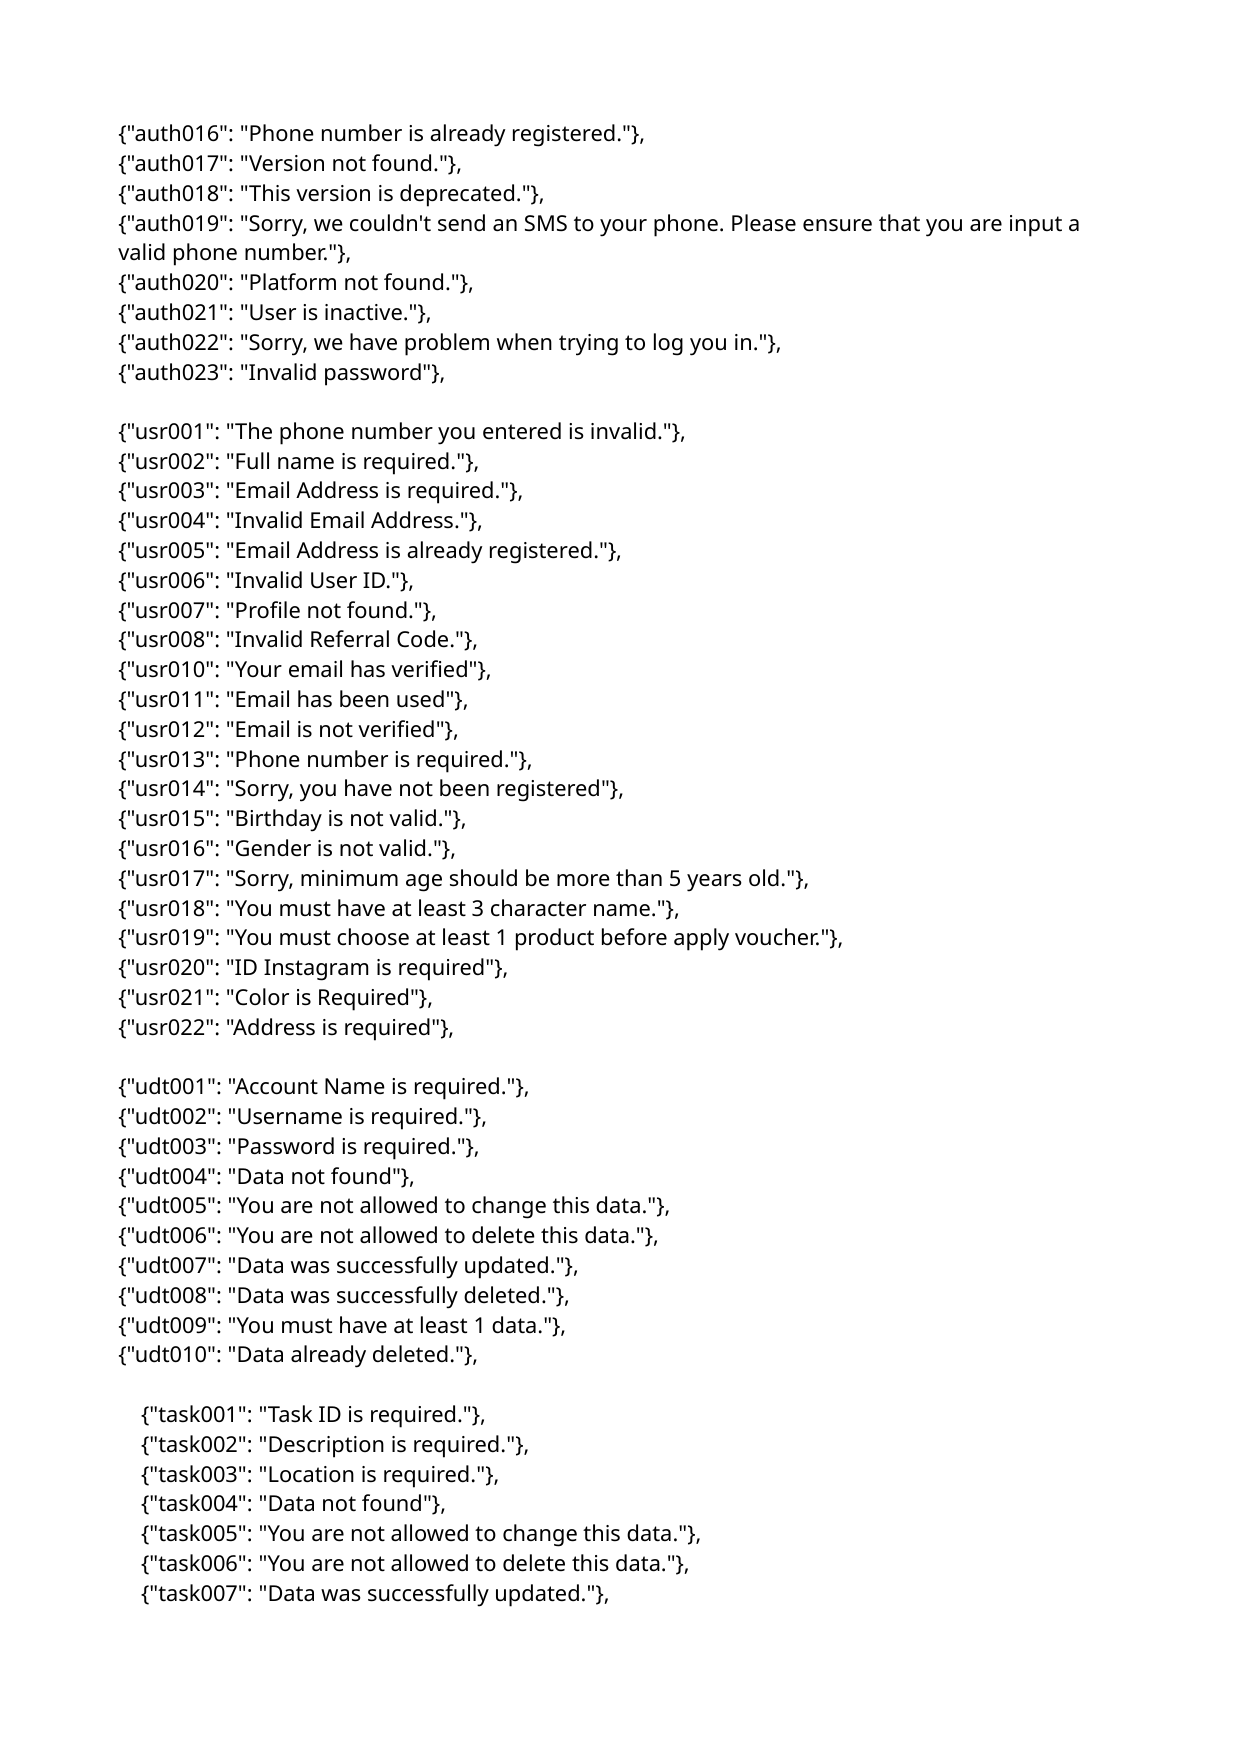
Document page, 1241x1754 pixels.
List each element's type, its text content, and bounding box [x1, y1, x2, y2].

text {"usr007": "Profile not found."}, [118, 595, 1122, 624]
text {"usr001": "The phone number you entered is invalid."}, [118, 416, 1122, 446]
text {"usr011": "Email has been used"}, [118, 684, 1122, 714]
text {"usr004": "Invalid Email Address."}, [118, 505, 1122, 535]
text {"auth018": "This version is deprecated."}, [118, 178, 1122, 207]
text {"udt006": "You are not allowed to delete this data."}, [118, 1220, 1122, 1250]
text {"udt007": "Data was successfully updated."}, [118, 1250, 1122, 1280]
text {"usr016": "Gender is not valid."}, [118, 833, 1122, 863]
text {"udt005": "You are not allowed to change this data."}, [118, 1190, 1122, 1220]
text {"udt003": "Password is required."}, [118, 1131, 1122, 1161]
text {"usr015": "Birthday is not valid."}, [118, 803, 1122, 833]
text {"task001": "Task ID is required."}, [118, 1399, 1122, 1429]
text {"usr005": "Email Address is already registered."}, [118, 535, 1122, 565]
text {"auth020": "Platform not found."}, [118, 267, 1122, 297]
text {"task002": "Description is required."}, [118, 1429, 1122, 1458]
text {"udt010": "Data already deleted."}, [118, 1339, 1122, 1369]
text {"udt002": "Username is required."}, [118, 1101, 1122, 1131]
text {"task007": "Data was successfully updated."}, [118, 1578, 1122, 1607]
text {"auth022": "Sorry, we have problem when trying to log you in."}, [118, 327, 1122, 356]
text {"usr014": "Sorry, you have not been registered"}, [118, 773, 1122, 803]
text {"usr018": "You must have at least 3 character name."}, [118, 893, 1122, 922]
text {"auth023": "Invalid password"}, [118, 356, 1122, 386]
text {"auth021": "User is inactive."}, [118, 297, 1122, 327]
text {"task006": "You are not allowed to delete this data."}, [118, 1548, 1122, 1578]
text {"usr019": "You must choose at least 1 product before apply voucher."}, [118, 922, 1122, 952]
text {"usr008": "Invalid Referral Code."}, [118, 624, 1122, 654]
text {"task005": "You are not allowed to change this data."}, [118, 1518, 1122, 1548]
text {"usr022": "Address is required"}, [118, 1012, 1122, 1042]
text {"usr012": "Email is not verified"}, [118, 714, 1122, 744]
text {"udt008": "Data was successfully deleted."}, [118, 1280, 1122, 1309]
text {"usr002": "Full name is required."}, [118, 446, 1122, 476]
text {"udt001": "Account Name is required."}, [118, 1071, 1122, 1101]
text {"usr003": "Email Address is required."}, [118, 476, 1122, 505]
text {"usr013": "Phone number is required."}, [118, 744, 1122, 773]
text {"auth016": "Phone number is already registered."}, [118, 118, 1122, 148]
text {"udt004": "Data not found"}, [118, 1161, 1122, 1190]
text {"task004": "Data not found"}, [118, 1488, 1122, 1518]
text {"usr010": "Your email has verified"}, [118, 654, 1122, 684]
text {"usr006": "Invalid User ID."}, [118, 565, 1122, 595]
text {"usr021": "Color is Required"}, [118, 982, 1122, 1012]
text {"udt009": "You must have at least 1 data."}, [118, 1309, 1122, 1339]
text {"task003": "Location is required."}, [118, 1458, 1122, 1488]
text {"auth017": "Version not found."}, [118, 148, 1122, 178]
text {"auth019": "Sorry, we couldn't send an SMS to your phone. Please ensure that you are input a valid phone number."}, [118, 207, 1122, 267]
text {"usr020": "ID Instagram is required"}, [118, 952, 1122, 982]
text {"usr017": "Sorry, minimum age should be more than 5 years old."}, [118, 863, 1122, 893]
